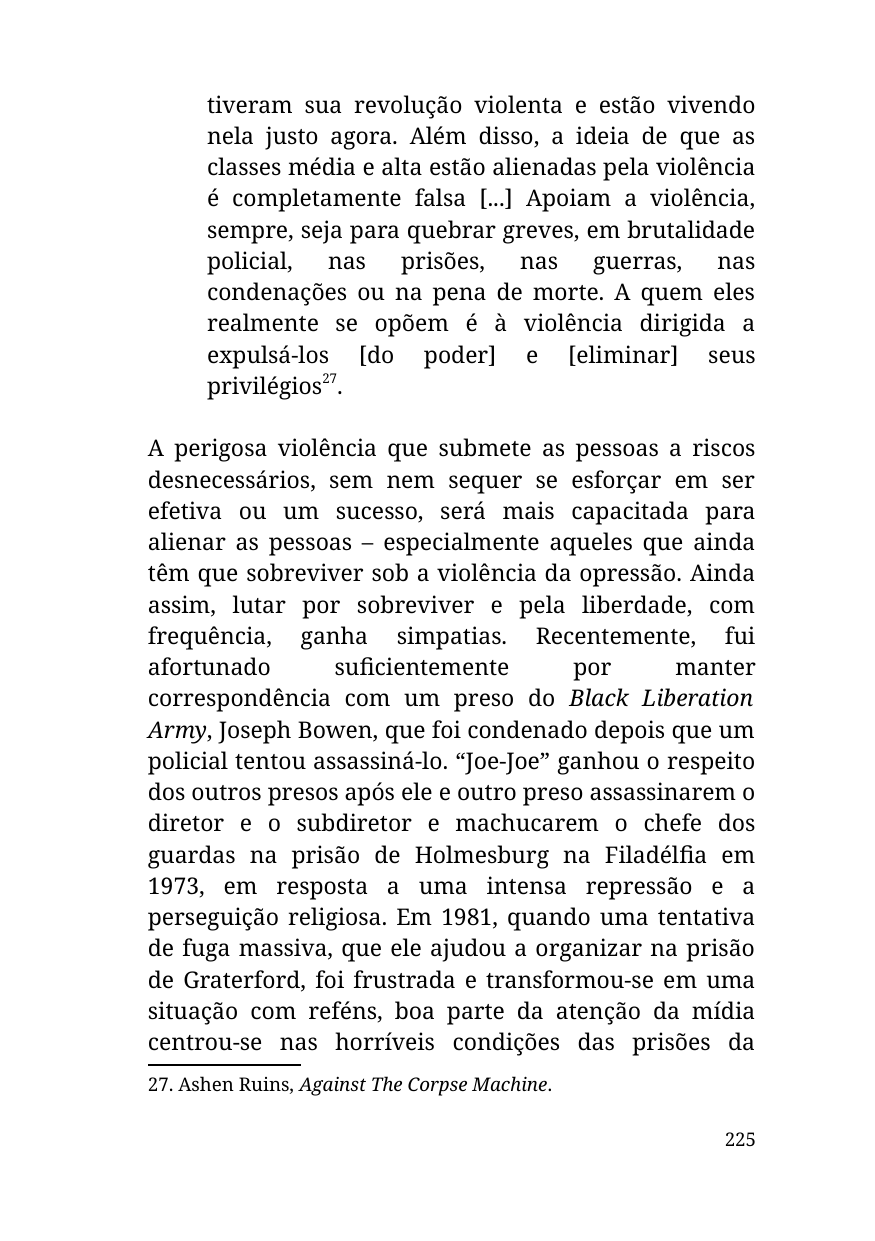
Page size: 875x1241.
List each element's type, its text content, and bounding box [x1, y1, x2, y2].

text A perigosa violência que submete as pessoas a riscos desnecessários, sem nem sequer se esforçar em ser efetiva ou um sucesso, será mais capacitada para alienar as pessoas – especialmente aqueles que ainda têm que sobreviver sob a violência da opressão. Ainda assim, lutar por sobreviver e pela liberdade, com frequência, ganha simpatias. Recentemente, fui afortunado suficientemente por manter correspondência com um preso do Black Liberation Army, Joseph Bowen, que foi condenado depois que um policial tentou assassiná-lo. “Joe-Joe” ganhou o respeito dos outros presos após ele e outro preso assassinarem o diretor e o subdiretor e machucarem o chefe dos guardas na prisão de Holmesburg na Filadélfia em 1973, em resposta a uma intensa repressão e a perseguição religiosa. Em 1981, quando uma tentativa de fuga massiva, que ele ajudou a organizar na prisão de Graterford, foi frustrada e transformou-se em uma situação com reféns, boa parte da atenção da mídia centrou-se nas horríveis condições das prisões da [148, 401, 756, 1057]
text . Ashen Ruins, Against The Corpse Machine. [148, 1071, 756, 1097]
list tiveram sua revolução violenta e estão vivendo nela justo agora. Além disso, a ideia de que as classes média e alta estão alienadas pela violência é completamente falsa [...] Apoiam a violência, sempre, seja para quebrar greves, em brutalidade policial, nas prisões, nas guerras, nas condenações ou na pena de morte. A quem eles realmente se opõem é à violência dirigida a expulsá-los [do poder] e [eliminar] seus privilégios. [207, 88, 756, 401]
